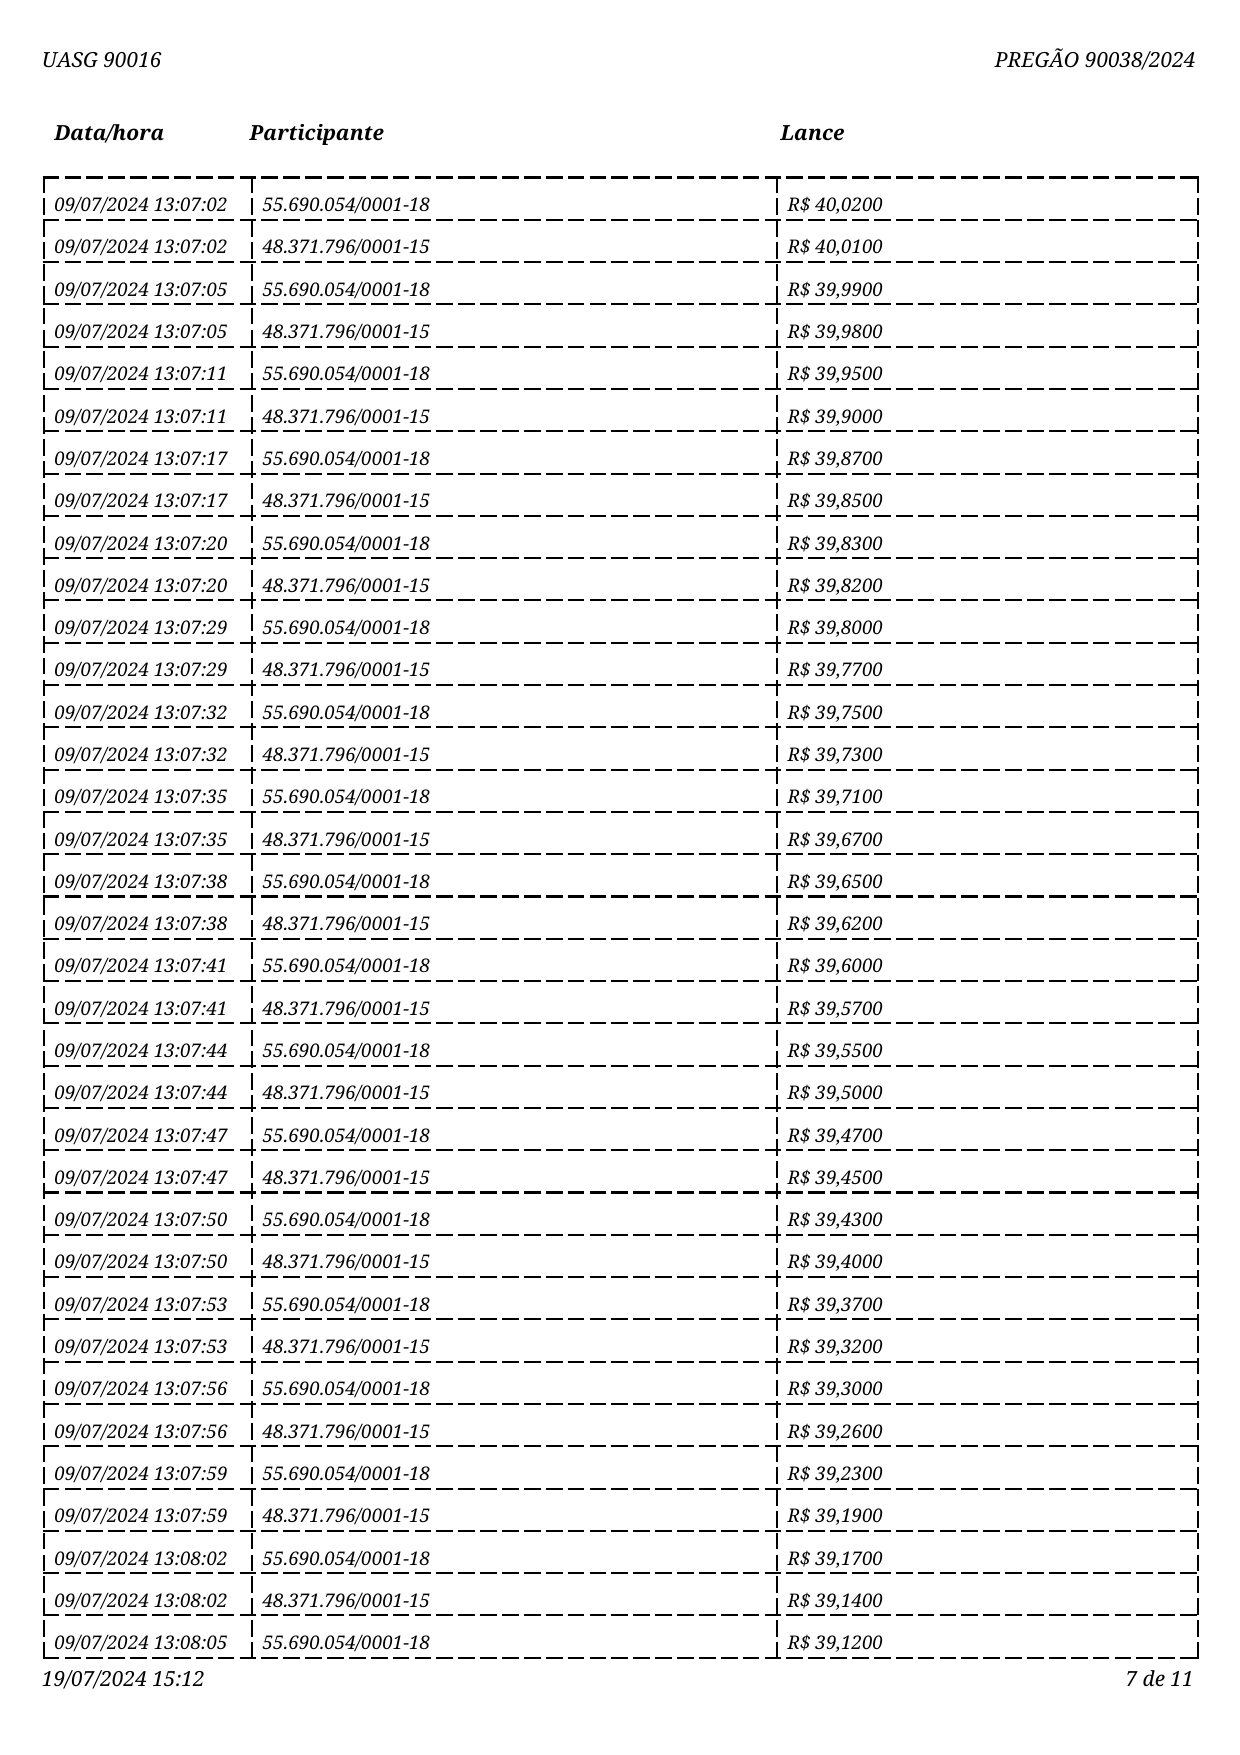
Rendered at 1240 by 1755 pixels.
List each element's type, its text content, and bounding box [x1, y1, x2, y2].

table_cell R$ 39,6200 [777, 895, 1198, 938]
table_cell R$ 39,7100 [777, 769, 1198, 811]
table_cell 09/07/2024 13:07:47 [44, 1107, 252, 1149]
table_cell 09/07/2024 13:07:32 [44, 726, 252, 768]
table_cell 55.690.054/0001-18 [252, 684, 777, 726]
table_cell R$ 39,5700 [777, 980, 1198, 1022]
table_cell 09/07/2024 13:07:53 [44, 1318, 252, 1361]
table_cell 09/07/2024 13:07:29 [44, 642, 252, 684]
table_cell 55.690.054/0001-18 [252, 261, 777, 303]
table_cell 55.690.054/0001-18 [252, 853, 777, 895]
table_cell R$ 39,7500 [777, 684, 1198, 726]
table_cell 48.371.796/0001-15 [252, 1572, 777, 1614]
table_cell R$ 39,6000 [777, 938, 1198, 980]
table_cell R$ 39,4700 [777, 1107, 1198, 1149]
table_cell R$ 39,9000 [777, 388, 1198, 430]
table_cell 09/07/2024 13:07:38 [44, 895, 252, 938]
table_cell 48.371.796/0001-15 [252, 980, 777, 1022]
table_header 09/07/2024 13:07:02 [44, 176, 252, 219]
table_cell 48.371.796/0001-15 [252, 1488, 777, 1530]
table_cell 09/07/2024 13:07:44 [44, 1022, 252, 1064]
table_cell 09/07/2024 13:07:05 [44, 261, 252, 303]
table_cell 09/07/2024 13:07:47 [44, 1149, 252, 1191]
table_cell 09/07/2024 13:07:53 [44, 1276, 252, 1318]
table_cell 55.690.054/0001-18 [252, 1614, 777, 1657]
table_cell 09/07/2024 13:07:11 [44, 346, 252, 388]
table_cell 09/07/2024 13:07:41 [44, 938, 252, 980]
table_cell 55.690.054/0001-18 [252, 1361, 777, 1403]
table_cell 48.371.796/0001-15 [252, 1065, 777, 1107]
table_cell 09/07/2024 13:07:38 [44, 853, 252, 895]
table_cell 55.690.054/0001-18 [252, 1022, 777, 1064]
table_cell R$ 39,8700 [777, 430, 1198, 472]
table_cell 09/07/2024 13:07:56 [44, 1361, 252, 1403]
table_cell 09/07/2024 13:07:59 [44, 1488, 252, 1530]
table_cell 09/07/2024 13:07:05 [44, 303, 252, 346]
table_cell 09/07/2024 13:07:11 [44, 388, 252, 430]
table_cell R$ 40,0100 [777, 219, 1198, 261]
table_cell 55.690.054/0001-18 [252, 769, 777, 811]
table_cell 55.690.054/0001-18 [252, 599, 777, 642]
table_cell 09/07/2024 13:07:50 [44, 1191, 252, 1234]
table_cell R$ 39,4300 [777, 1191, 1198, 1234]
table_cell R$ 39,8300 [777, 515, 1198, 557]
table_cell 55.690.054/0001-18 [252, 346, 777, 388]
table_cell 09/07/2024 13:07:20 [44, 515, 252, 557]
table_cell 09/07/2024 13:07:59 [44, 1445, 252, 1487]
table_cell 55.690.054/0001-18 [252, 1107, 777, 1149]
table_cell 55.690.054/0001-18 [252, 1276, 777, 1318]
table_cell 09/07/2024 13:07:50 [44, 1234, 252, 1276]
table_cell 09/07/2024 13:08:02 [44, 1572, 252, 1614]
table_cell 09/07/2024 13:07:29 [44, 599, 252, 642]
table_cell 48.371.796/0001-15 [252, 895, 777, 938]
table_cell 55.690.054/0001-18 [252, 938, 777, 980]
table_cell R$ 39,3200 [777, 1318, 1198, 1361]
table_cell R$ 39,6700 [777, 811, 1198, 853]
table_cell 55.690.054/0001-18 [252, 515, 777, 557]
table_cell 09/07/2024 13:07:56 [44, 1403, 252, 1445]
table_cell R$ 39,9800 [777, 303, 1198, 346]
table_cell R$ 39,3700 [777, 1276, 1198, 1318]
table_cell R$ 39,3000 [777, 1361, 1198, 1403]
table_cell 48.371.796/0001-15 [252, 1149, 777, 1191]
table_cell 09/07/2024 13:07:02 [44, 219, 252, 261]
table_cell 09/07/2024 13:07:20 [44, 557, 252, 599]
table_cell 55.690.054/0001-18 [252, 1530, 777, 1572]
table_header R$ 40,0200 [777, 176, 1198, 219]
table_cell R$ 39,1200 [777, 1614, 1198, 1657]
table_cell R$ 39,2600 [777, 1403, 1198, 1445]
table_cell 48.371.796/0001-15 [252, 557, 777, 599]
table_cell 09/07/2024 13:08:05 [44, 1614, 252, 1657]
table_cell 48.371.796/0001-15 [252, 473, 777, 515]
table_cell R$ 39,1400 [777, 1572, 1198, 1614]
table_cell 09/07/2024 13:07:17 [44, 430, 252, 472]
table_cell 55.690.054/0001-18 [252, 1445, 777, 1487]
table_cell 48.371.796/0001-15 [252, 811, 777, 853]
table_cell 09/07/2024 13:07:35 [44, 769, 252, 811]
table_cell 48.371.796/0001-15 [252, 303, 777, 346]
table_cell 09/07/2024 13:07:41 [44, 980, 252, 1022]
table_cell 55.690.054/0001-18 [252, 430, 777, 472]
table_cell R$ 39,5500 [777, 1022, 1198, 1064]
table_cell R$ 39,8000 [777, 599, 1198, 642]
table_cell R$ 39,8500 [777, 473, 1198, 515]
table_cell R$ 39,4500 [777, 1149, 1198, 1191]
table_cell R$ 39,5000 [777, 1065, 1198, 1107]
table_cell 48.371.796/0001-15 [252, 642, 777, 684]
table_cell R$ 39,7300 [777, 726, 1198, 768]
table_cell 48.371.796/0001-15 [252, 388, 777, 430]
table_cell 55.690.054/0001-18 [252, 1191, 777, 1234]
table_cell 48.371.796/0001-15 [252, 1234, 777, 1276]
table_header 55.690.054/0001-18 [252, 176, 777, 219]
table_cell R$ 39,6500 [777, 853, 1198, 895]
table_cell 48.371.796/0001-15 [252, 219, 777, 261]
table_cell R$ 39,1700 [777, 1530, 1198, 1572]
table_cell R$ 39,8200 [777, 557, 1198, 599]
table_cell 09/07/2024 13:07:32 [44, 684, 252, 726]
table_cell R$ 39,1900 [777, 1488, 1198, 1530]
table_cell 09/07/2024 13:07:44 [44, 1065, 252, 1107]
table_cell 09/07/2024 13:08:02 [44, 1530, 252, 1572]
table_cell R$ 39,2300 [777, 1445, 1198, 1487]
table_cell 48.371.796/0001-15 [252, 726, 777, 768]
table_cell 09/07/2024 13:07:17 [44, 473, 252, 515]
table_cell 48.371.796/0001-15 [252, 1403, 777, 1445]
table_cell R$ 39,9500 [777, 346, 1198, 388]
table_cell 09/07/2024 13:07:35 [44, 811, 252, 853]
table_cell R$ 39,9900 [777, 261, 1198, 303]
table_cell R$ 39,7700 [777, 642, 1198, 684]
table_cell 48.371.796/0001-15 [252, 1318, 777, 1361]
table_cell R$ 39,4000 [777, 1234, 1198, 1276]
